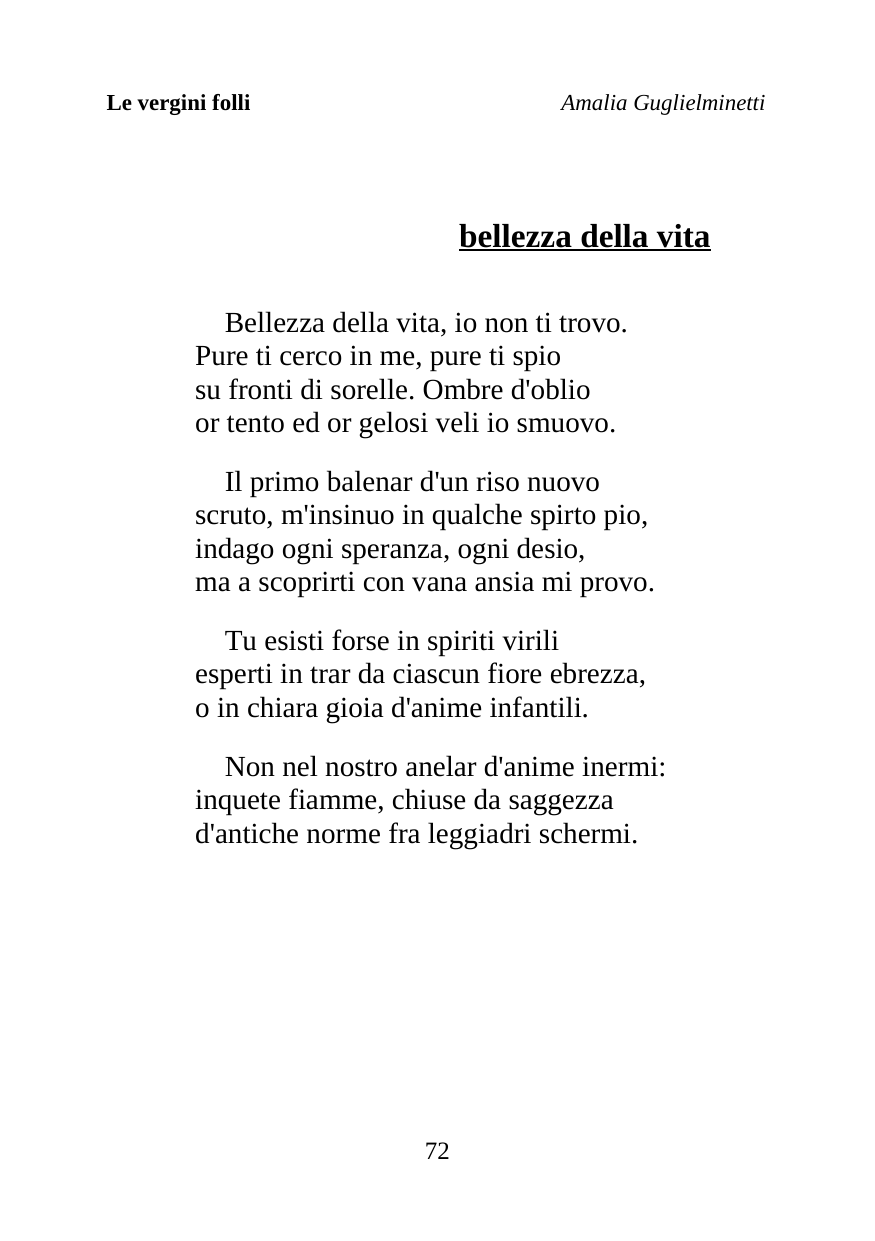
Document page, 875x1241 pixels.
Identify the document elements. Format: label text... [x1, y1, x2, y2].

subtitle bellezza della vita [402, 216, 768, 255]
text Bellezza della vita, io non ti trovo. Pure ti cerco in me, pure ti spio su fronti di sorelle. Ombre d'oblio or tento ed or gelosi veli io smuovo. [195, 305, 768, 439]
text Tu esisti forse in spiriti virili esperti in trar da ciascun fiore ebrezza, o in chiara gioia d'anime infantili. [195, 623, 768, 724]
text Non nel nostro anelar d'anime inermi: inquete fiamme, chiuse da saggezza d'antiche norme fra leggiadri schermi. [195, 749, 768, 849]
text Il primo balenar d'un riso nuovo scruto, m'insinuo in qualche spirto pio, indago ogni speranza, ogni desio, ma a scoprirti con vana ansia mi provo. [195, 464, 768, 598]
